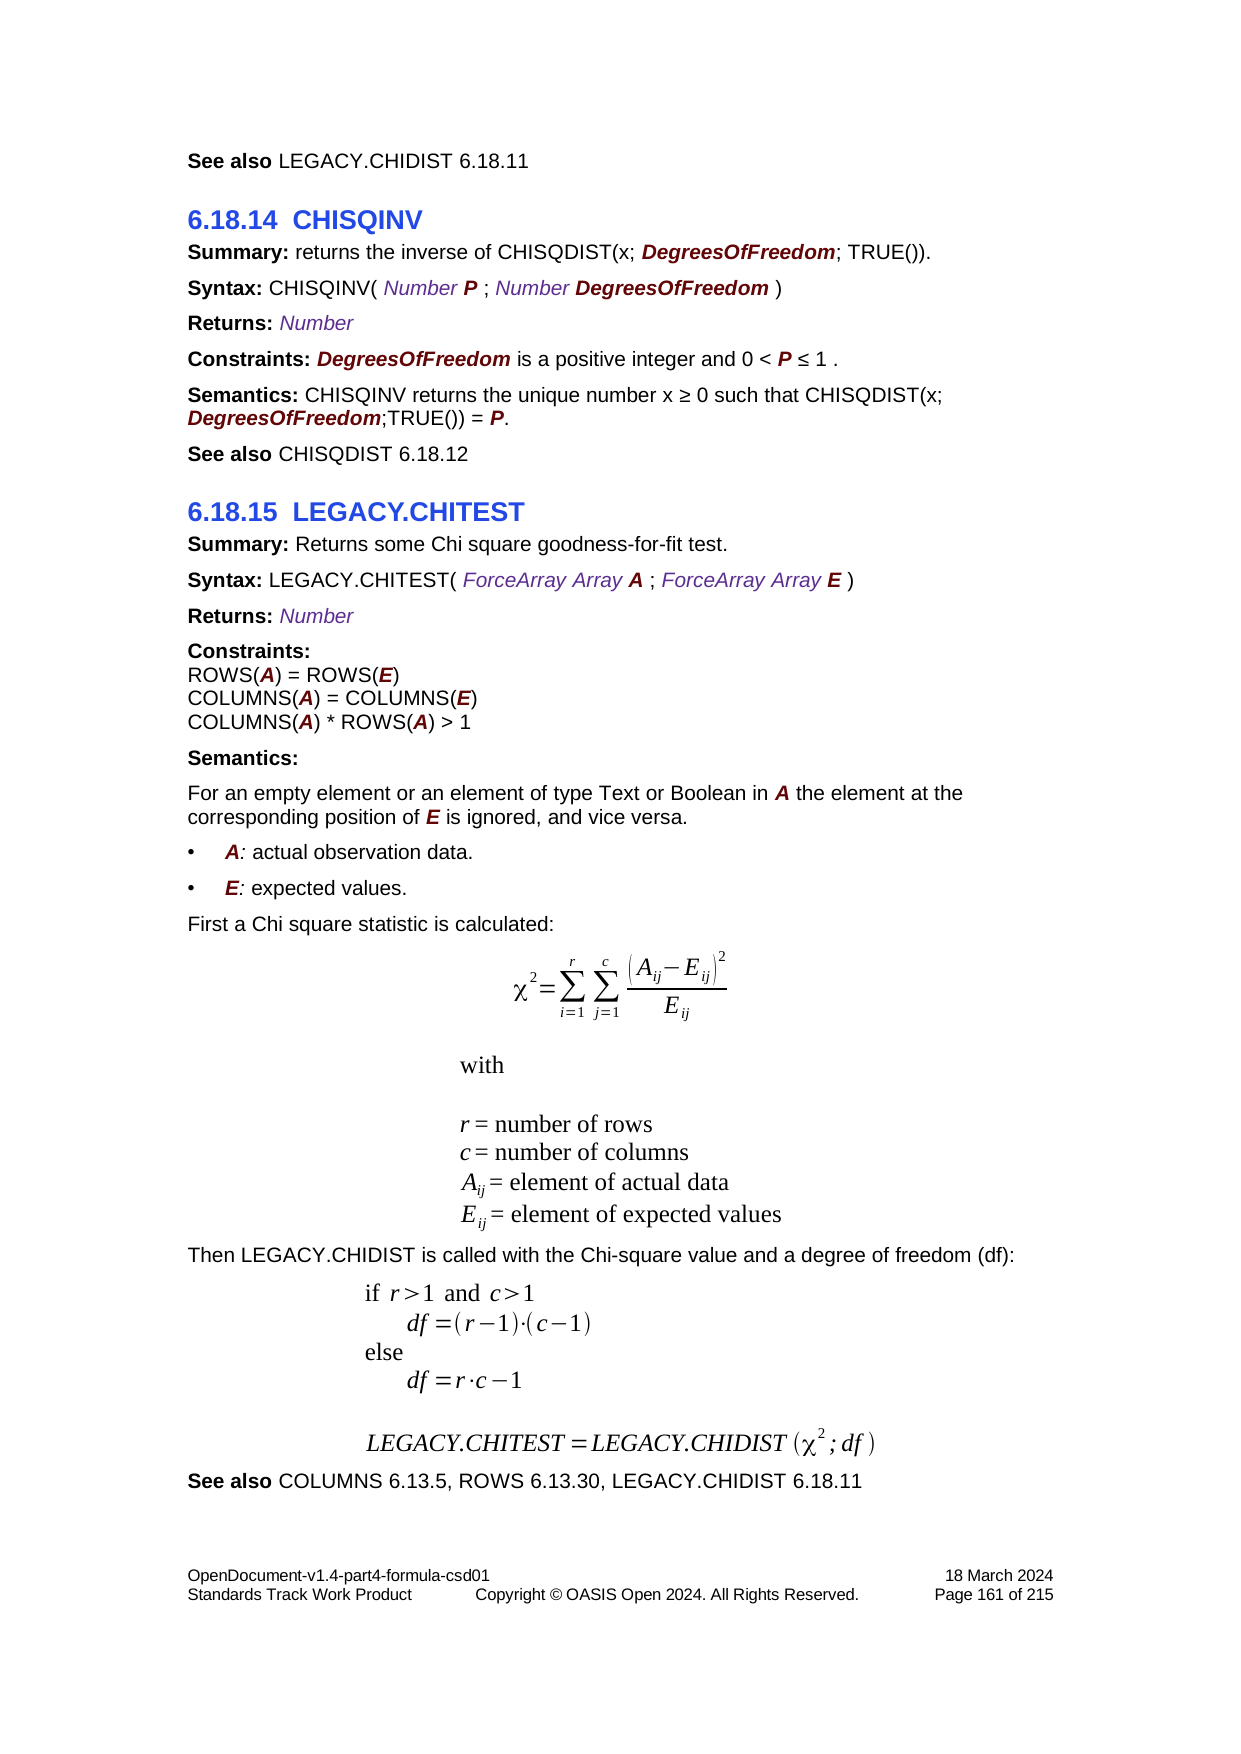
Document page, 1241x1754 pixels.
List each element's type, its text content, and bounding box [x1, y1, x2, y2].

text Semantics: CHISQINV returns the unique number x ≥ 0 such that CHISQDIST(x; DegreesOfFreedom;TRUE()) = P. [187, 383, 1053, 430]
text Then LEGACY.CHIDIST is called with the Chi-square value and a degree of freedom (df): [187, 1244, 1053, 1267]
text Syntax: LEGACY.CHITEST( ForceArray Array A ; ForceArray Array E ) [187, 568, 1053, 592]
text For an empty element or an element of type Text or Boolean in A the element at the corresponding position of E is ignored, and vice versa. [187, 782, 1053, 829]
text Returns: Number [187, 604, 1053, 628]
text See also CHISQDIST 6.18.12 [187, 442, 1053, 466]
list E: expected values. [187, 876, 1053, 900]
text Constraints: DegreesOfFreedom is a positive integer and 0 < P ≤ 1 . [187, 347, 1053, 371]
text Returns: Number [187, 312, 1053, 335]
text Summary: returns the inverse of CHISQDIST(x; DegreesOfFreedom; TRUE()). [187, 241, 1053, 264]
text Summary: Returns some Chi square goodness-for-fit test. [187, 533, 1053, 556]
text Semantics: [187, 746, 1053, 769]
text Syntax: CHISQINV( Number P ; Number DegreesOfFreedom ) [187, 276, 1053, 300]
text First a Chi square statistic is calculated: [187, 912, 1053, 936]
list A: actual observation data. [187, 841, 1053, 864]
text Constraints: ROWS(A) = ROWS(E) COLUMNS(A) = COLUMNS(E) COLUMNS(A) * ROWS(A) > 1 [187, 640, 1053, 734]
text See also COLUMNS 6.13.5, ROWS 6.13.30, LEGACY.CHIDIST 6.18.11 [187, 1469, 1053, 1493]
text See also LEGACY.CHIDIST 6.18.11 [187, 150, 1053, 173]
subtitle LEGACY.CHITEST [187, 497, 1053, 527]
subtitle CHISQINV [187, 204, 1053, 234]
